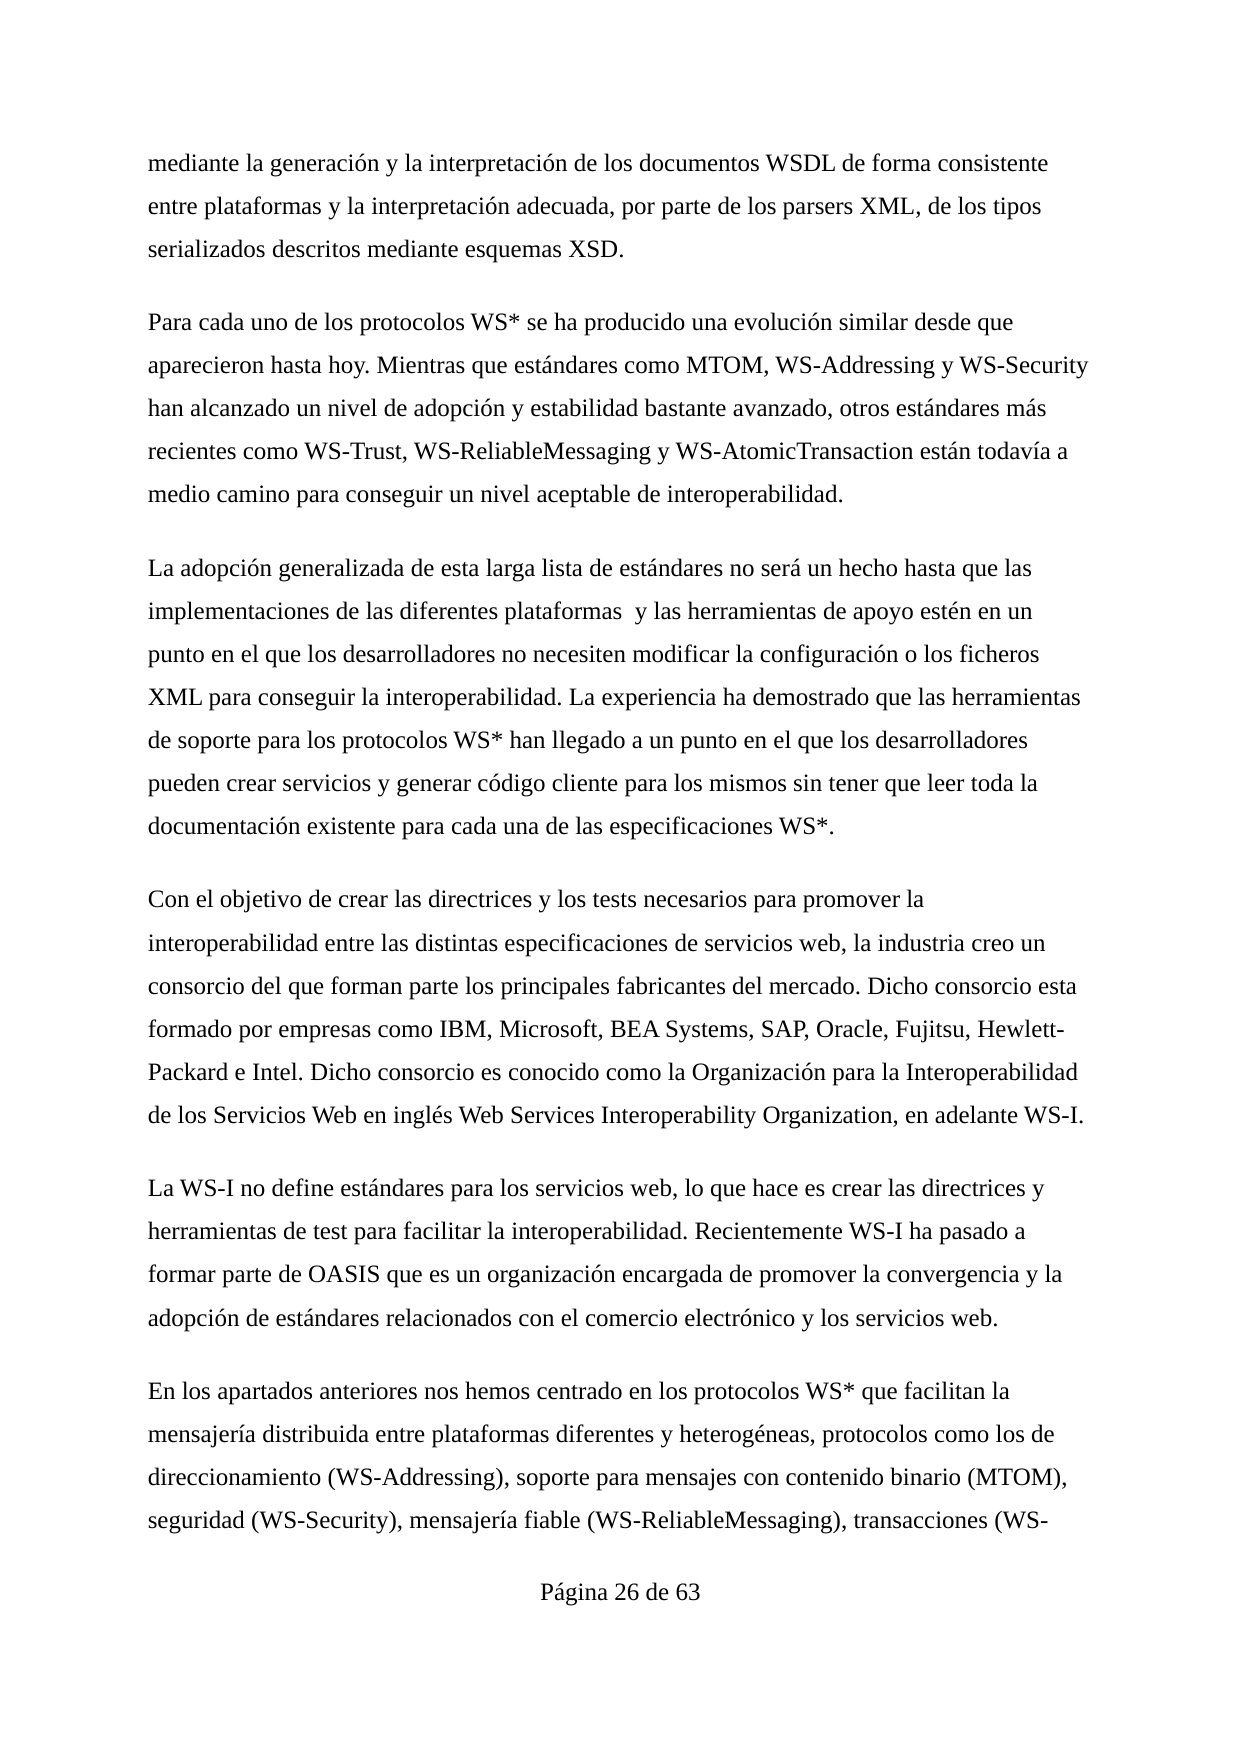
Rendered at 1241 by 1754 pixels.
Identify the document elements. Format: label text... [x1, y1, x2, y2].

text La WS-I no define estándares para los servicios web, lo que hace es crear las directrices y herramientas de test para facilitar la interoperabilidad. Recientemente WS-I ha pasado a formar parte de OASIS que es un organización encargada de promover la convergencia y la adopción de estándares relacionados con el comercio electrónico y los servicios web. [148, 1173, 1093, 1331]
text Para cada uno de los protocolos WS* se ha producido una evolución similar desde que aparecieron hasta hoy. Mientras que estándares como MTOM, WS-Addressing y WS-Security han alcanzado un nivel de adopción y estabilidad bastante avanzado, otros estándares más recientes como WS-Trust, WS-ReliableMessaging y WS-AtomicTransaction están todavía a medio camino para conseguir un nivel aceptable de interoperabilidad. [148, 307, 1093, 508]
text La adopción generalizada de esta larga lista de estándares no será un hecho hasta que las implementaciones de las diferentes plataformas y las herramientas de apoyo estén en un punto en el que los desarrolladores no necesiten modificar la configuración o los ficheros XML para conseguir la interoperabilidad. La experiencia ha demostrado que las herramientas de soporte para los protocolos WS* han llegado a un punto en el que los desarrolladores pueden crear servicios y generar código cliente para los mismos sin tener que leer toda la documentación existente para cada una de las especificaciones WS*. [148, 553, 1093, 840]
text Con el objetivo de crear las directrices y los tests necesarios para promover la interoperabilidad entre las distintas especificaciones de servicios web, la industria creo un consorcio del que forman parte los principales fabricantes del mercado. Dicho consorcio esta formado por empresas como IBM, Microsoft, BEA Systems, SAP, Oracle, Fujitsu, Hewlett-Packard e Intel. Dicho consorcio es conocido como la Organización para la Interoperabilidad de los Servicios Web en inglés Web Services Interoperability Organization, en adelante WS-I. [148, 884, 1093, 1129]
text En los apartados anteriores nos hemos centrado en los protocolos WS* que facilitan la mensajería distribuida entre plataformas diferentes y heterogéneas, protocolos como los de direccionamiento (WS-Addressing), soporte para mensajes con contenido binario (MTOM), seguridad (WS-Security), mensajería fiable (WS-ReliableMessaging), transacciones (WS- [148, 1376, 1093, 1534]
text mediante la generación y la interpretación de los documentos WSDL de forma consistente entre plataformas y la interpretación adecuada, por parte de los parsers XML, de los tipos serializados descritos mediante esquemas XSD. [148, 148, 1093, 263]
